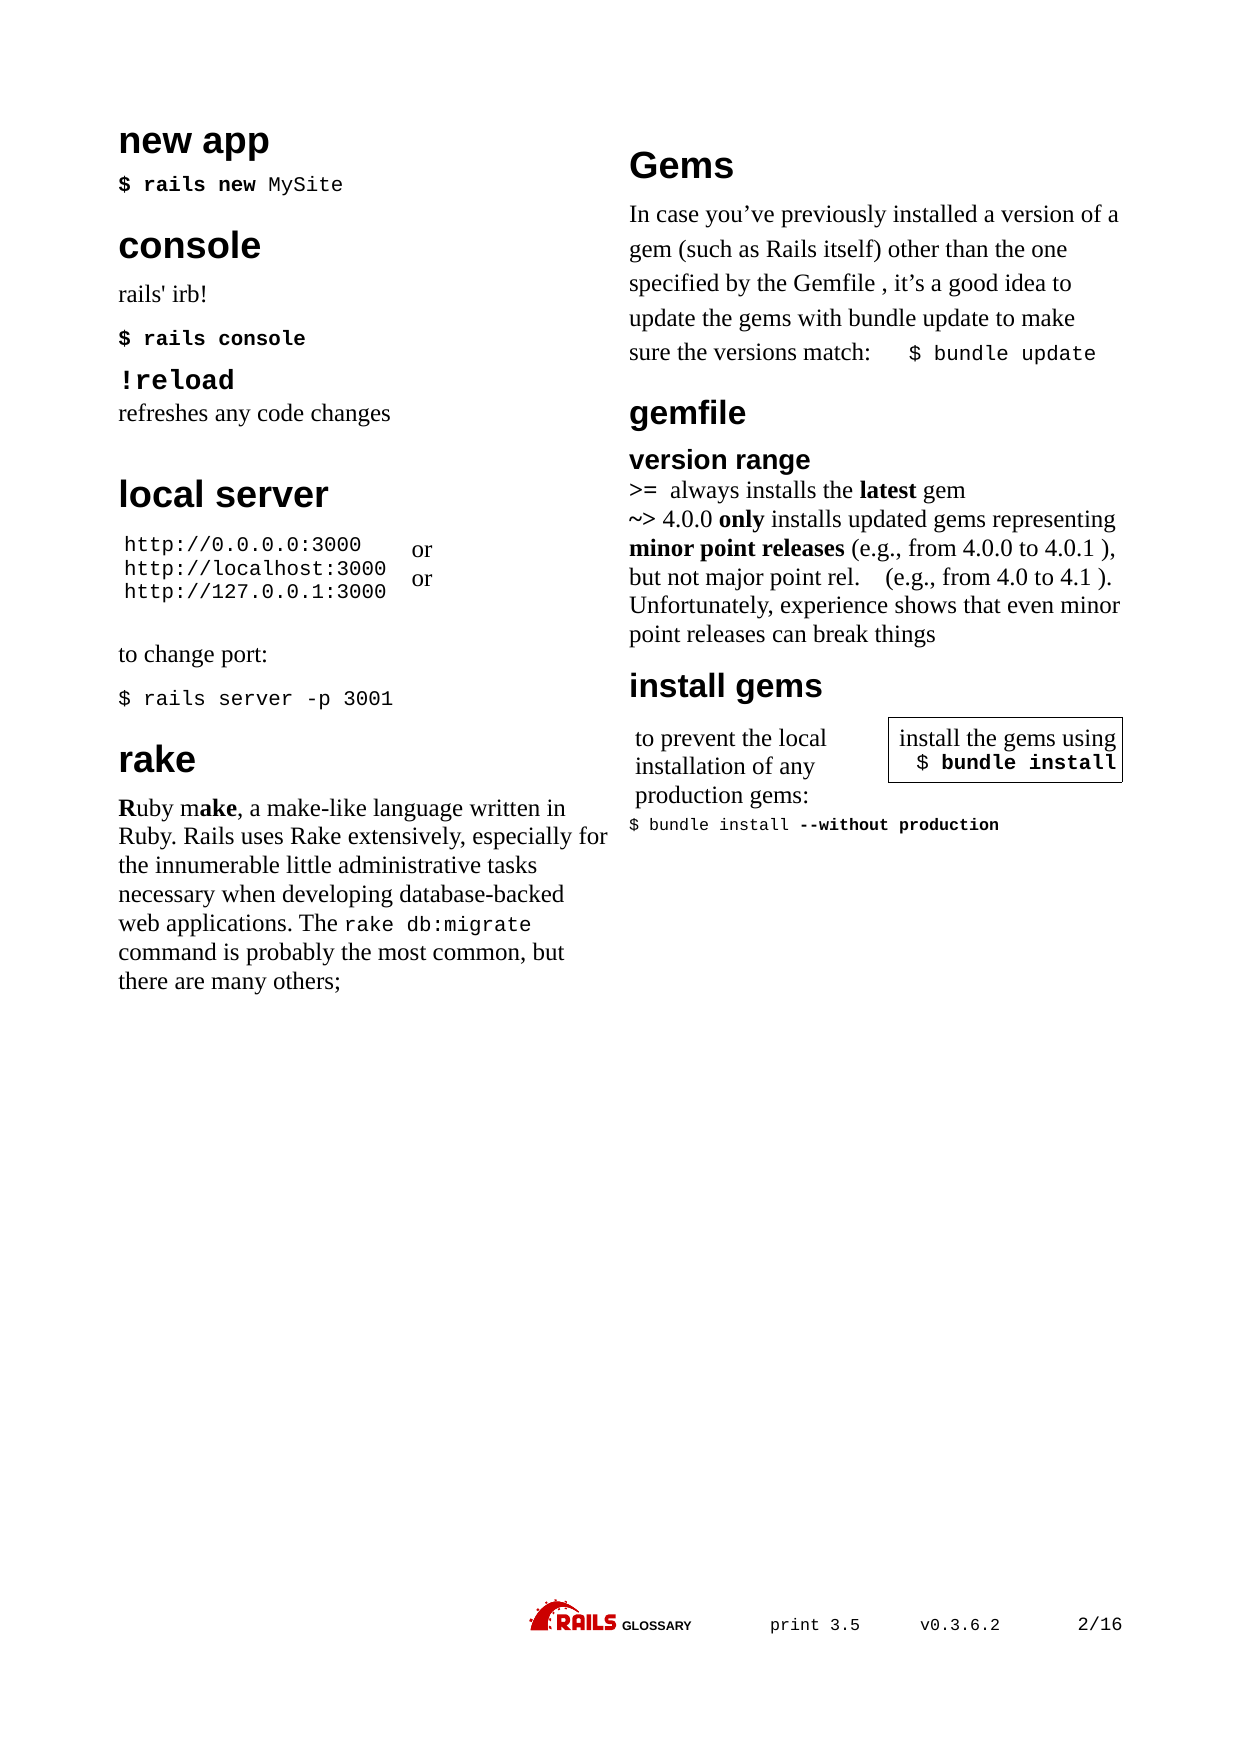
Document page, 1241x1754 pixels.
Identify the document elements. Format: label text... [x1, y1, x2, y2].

table_header to prevent the local installation of any production gems: [629, 717, 888, 817]
text $ bundle install --without production [629, 817, 1122, 836]
subtitle rake [118, 737, 611, 780]
subtitle local server [118, 472, 611, 516]
table_cell [889, 783, 1122, 817]
text to change port: [118, 639, 611, 668]
subtitle version range [629, 444, 1122, 476]
subtitle console [118, 223, 611, 267]
text In case you’ve previously installed a version of a gem (such as Rails itself) other than the one specified by the Gemfile , it’s a good idea to update the gems with bundle update to make sure the versions match: $ bundle update [629, 199, 1122, 367]
subtitle Gems [629, 143, 1122, 187]
text rails' irb! [118, 279, 611, 308]
text $ rails server -p 3001 [118, 688, 611, 712]
table_header http://0.0.0.0:3000 http://localhost:3000 http://127.0.0.1:3000 [118, 528, 406, 611]
subtitle install gems [629, 666, 1122, 704]
text ~> 4.0.0 only installs updated gems representing minor point releases (e.g., from 4.0.0 to 4.0.1 ), but not major point rel. (e.g., from 4.0 to 4.1 ). Unfortunately, experience shows that even minor point releases can break things [629, 504, 1122, 648]
table_header or or [406, 528, 611, 611]
text refreshes any code changes [118, 398, 611, 427]
text $ rails console [118, 328, 611, 352]
subtitle new app [118, 118, 611, 162]
text $ rails new MySite [118, 174, 611, 198]
subtitle !reload [118, 367, 611, 398]
text Ruby make, a make-like language written in Ruby. Rails uses Rake extensively, especially for the innumerable little administrative tasks necessary when developing database-backed web applications. The rake db:migrate command is probably the most common, but there are many others; [118, 793, 611, 995]
table_header install the gems using $ bundle install [889, 718, 1122, 782]
subtitle gemfile [629, 393, 1122, 432]
text >= always installs the latest gem [629, 476, 1122, 504]
